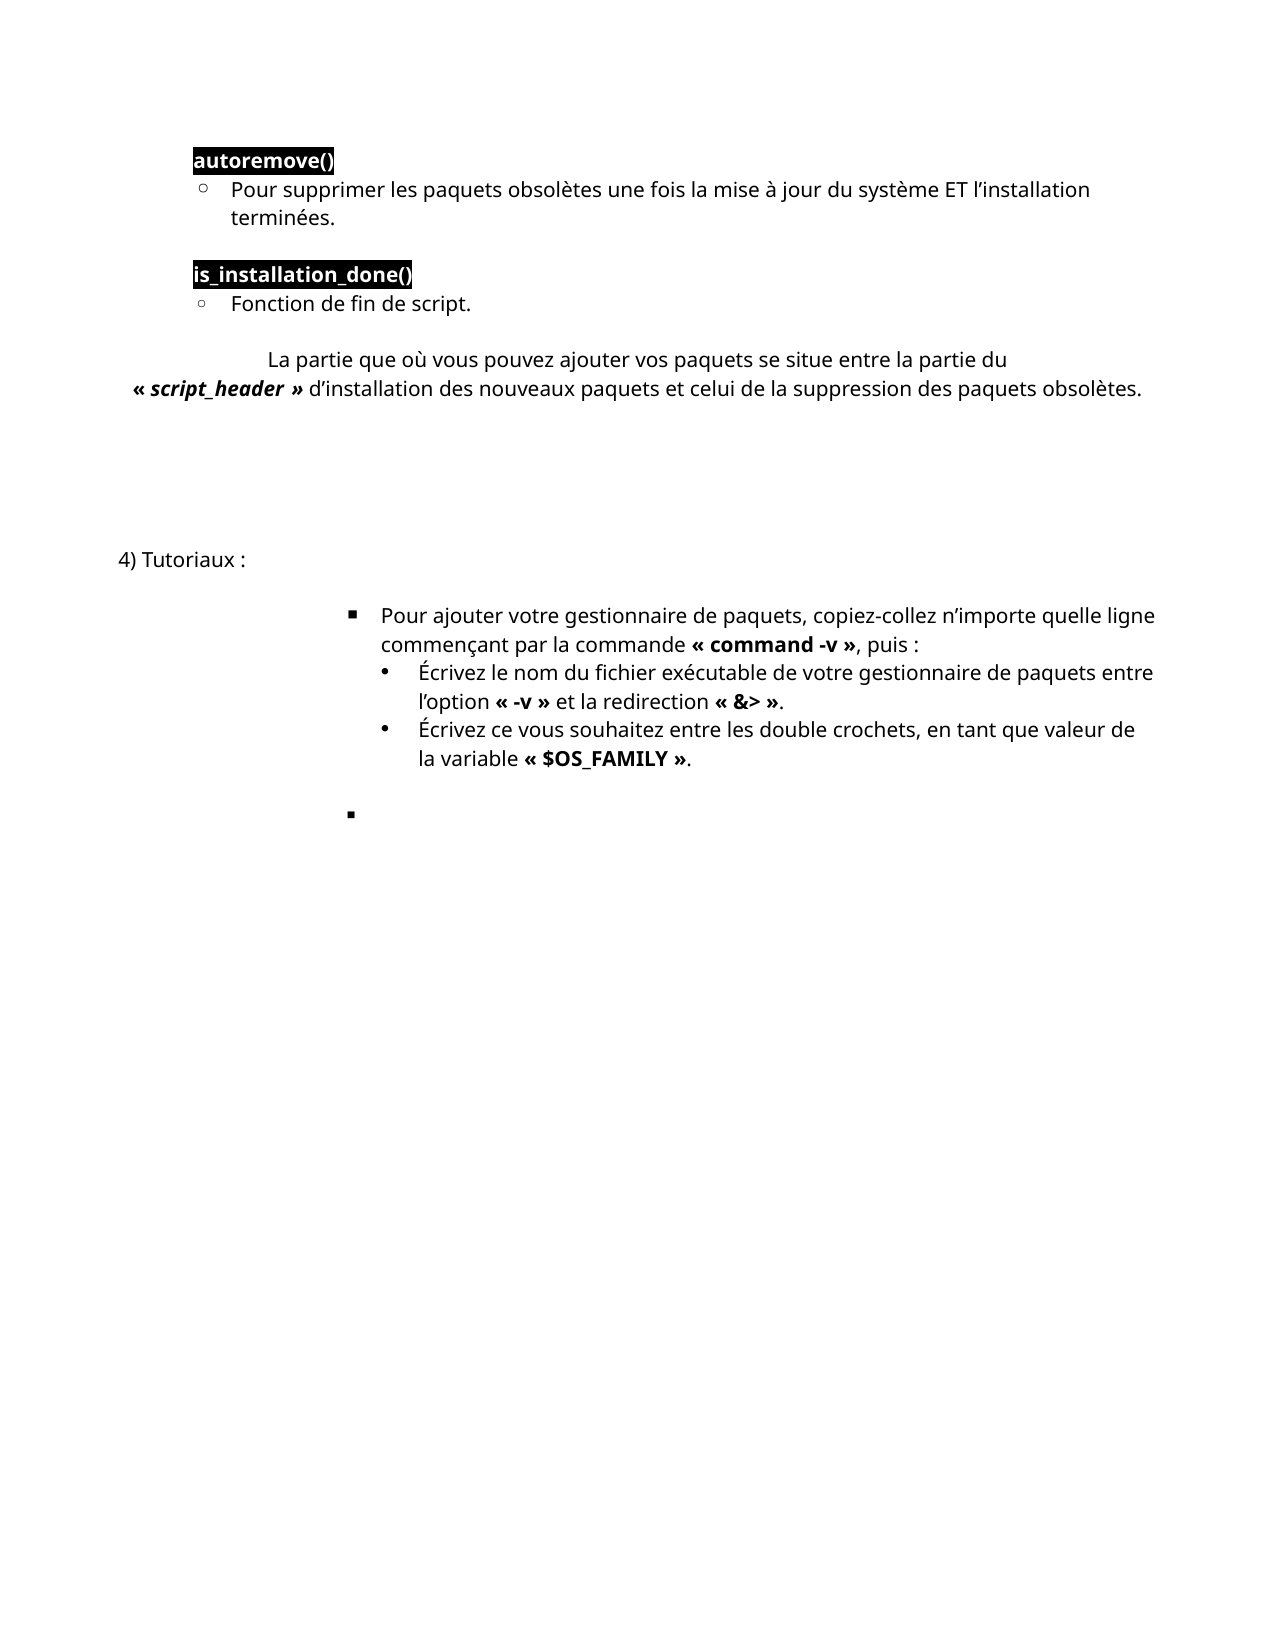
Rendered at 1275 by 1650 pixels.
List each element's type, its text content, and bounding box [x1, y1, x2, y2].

list Écrivez ce vous souhaitez entre les double crochets, en tant que valeur de la variable « $OS_FAMILY ». [381, 715, 1157, 772]
text La partie que où vous pouvez ajouter vos paquets se situe entre la partie du « script_header » d’installation des nouveaux paquets et celui de la suppression des paquets obsolètes. [118, 346, 1157, 402]
list Pour supprimer les paquets obsolètes une fois la mise à jour du système ET l’installation terminées. [193, 175, 1157, 232]
list Pour ajouter votre gestionnaire de paquets, copiez-collez n’importe quelle ligne commençant par la commande « command -v », puis : [343, 602, 1157, 658]
list Écrivez le nom du fichier exécutable de votre gestionnaire de paquets entre l’option « -v » et la redirection « &> ». [381, 658, 1157, 715]
text 4) Tutoriaux : [118, 545, 1157, 573]
list autoremove() [156, 147, 1157, 175]
list is_installation_done() [156, 260, 1157, 289]
list Fonction de fin de script. [193, 289, 1157, 317]
